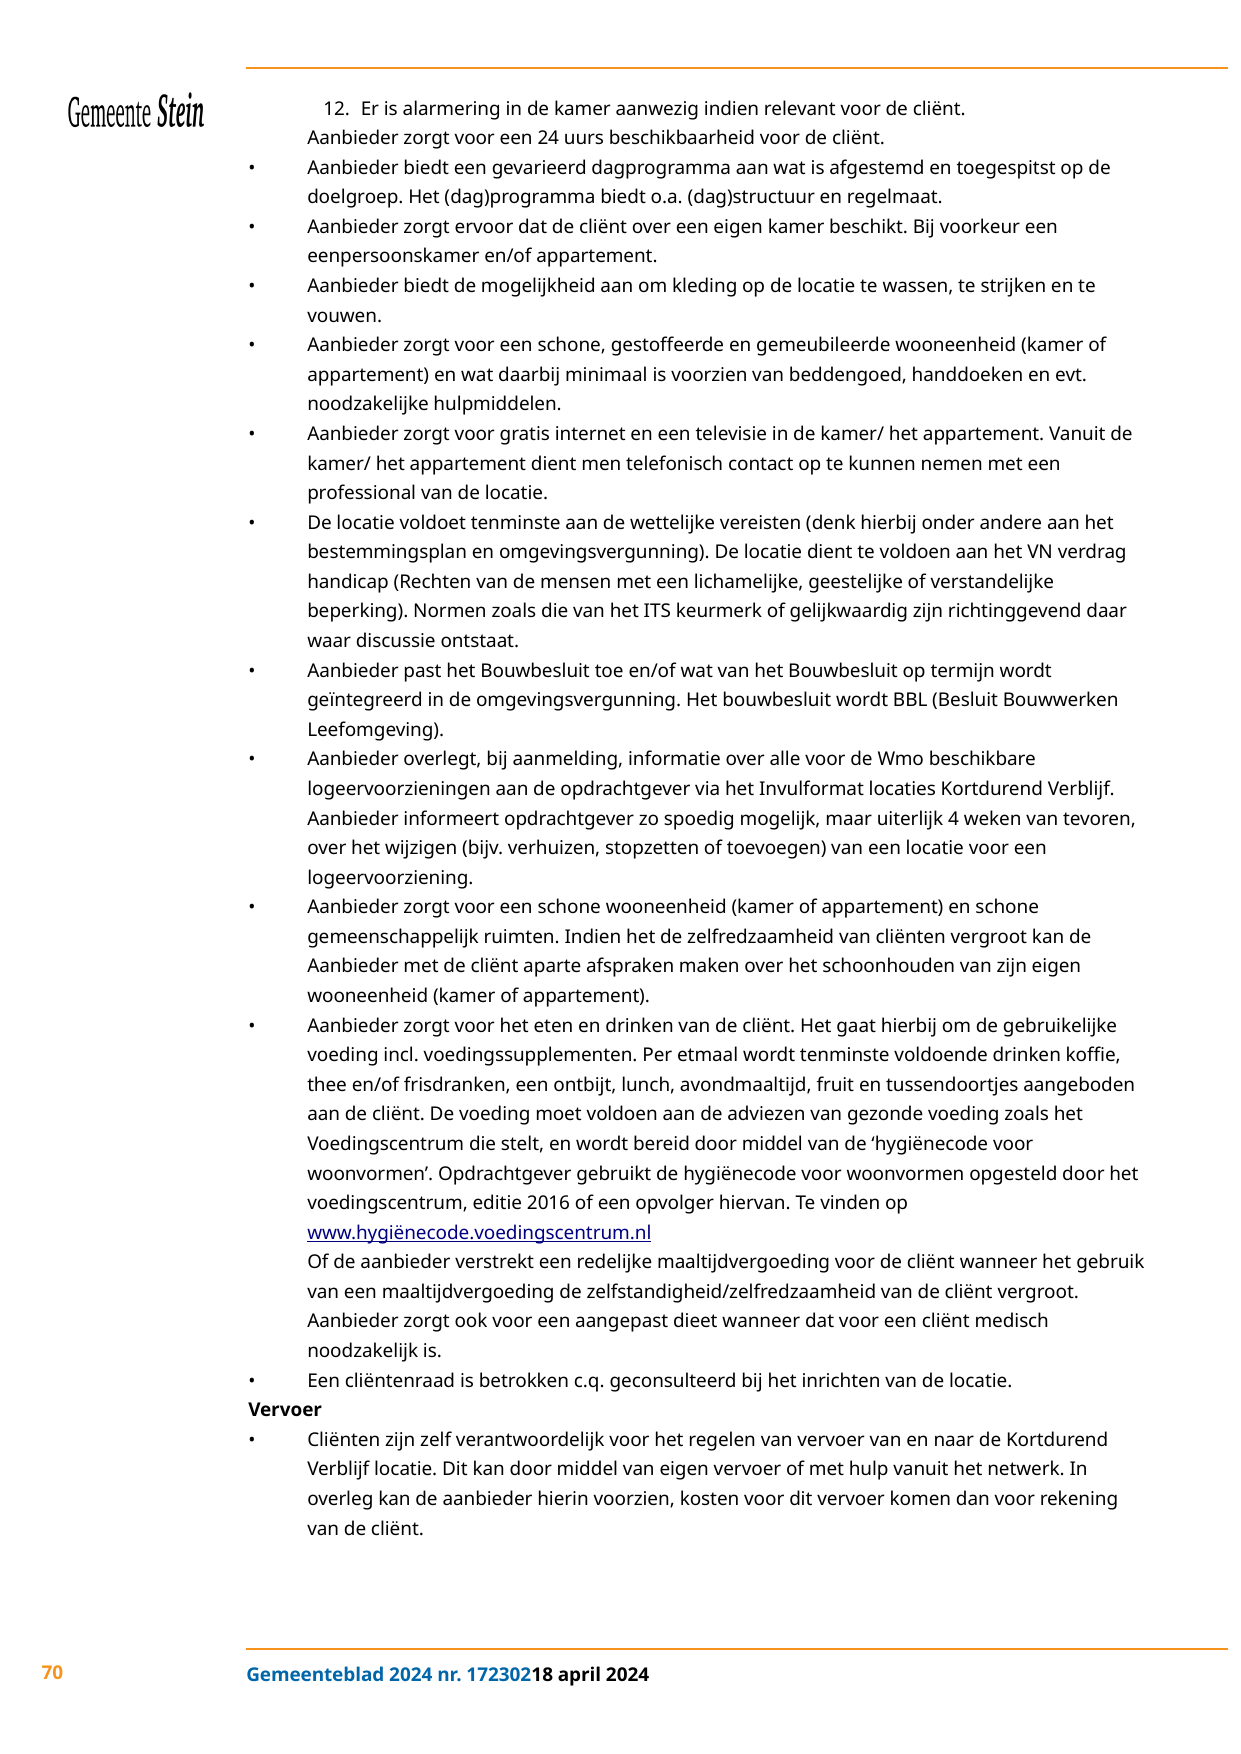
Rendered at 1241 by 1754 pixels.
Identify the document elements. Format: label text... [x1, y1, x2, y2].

list Aanbieder zorgt voor gratis internet en een televisie in de kamer/ het appartement. Vanuit de kamer/ het appartement dient men telefonisch contact op te kunnen nemen met een professional van de locatie. [248, 420, 1152, 505]
list Aanbieder zorgt ervoor dat de cliënt over een eigen kamer beschikt. Bij voorkeur een eenpersoonskamer en/of appartement. [248, 213, 1152, 268]
text Vervoer [248, 1396, 1152, 1422]
list Aanbieder past het Bouwbesluit toe en/of wat van het Bouwbesluit op termijn wordt geïntegreerd in de omgevingsvergunning. Het bouwbesluit wordt BBL (Besluit Bouwwerken Leefomgeving). [248, 657, 1152, 742]
list Aanbieder overlegt, bij aanmelding, informatie over alle voor de Wmo beschikbare logeervoorzieningen aan de opdrachtgever via het Invulformat locaties Kortdurend Verblijf. [248, 746, 1152, 801]
list Aanbieder zorgt voor een schone, gestoffeerde en gemeubileerde wooneenheid (kamer of appartement) en wat daarbij minimaal is voorzien van beddengoed, handdoeken en evt. noodzakelijke hulpmiddelen. [248, 331, 1152, 416]
list Er is alarmering in de kamer aanwezig indien relevant voor de cliënt. [323, 95, 1152, 121]
list Aanbieder zorgt voor een schone wooneenheid (kamer of appartement) en schone gemeenschappelijk ruimten. Indien het de zelfredzaamheid van cliënten vergroot kan de Aanbieder met de cliënt aparte afspraken maken over het schoonhouden van zijn eigen wooneenheid (kamer of appartement). [248, 893, 1152, 1008]
list Cliënten zijn zelf verantwoordelijk voor het regelen van vervoer van en naar de Kortdurend Verblijf locatie. Dit kan door middel van eigen vervoer of met hulp vanuit het netwerk. In overleg kan de aanbieder hierin voorzien, kosten voor dit vervoer komen dan voor rekening van de cliënt. [248, 1426, 1152, 1541]
list Een cliëntenraad is betrokken c.q. geconsulteerd bij het inrichten van de locatie. [248, 1367, 1152, 1393]
picture [41, 47, 231, 172]
list De locatie voldoet tenminste aan de wettelijke vereisten (denk hierbij onder andere aan het bestemmingsplan en omgevingsvergunning). De locatie dient te voldoen aan het VN verdrag handicap (Rechten van de mensen met een lichamelijke, geestelijke of verstandelijke beperking). Normen zoals die van het ITS keurmerk of gelijkwaardig zijn richtinggevend daar waar discussie ontstaat. [248, 509, 1152, 653]
list Aanbieder zorgt voor het eten en drinken van de cliënt. Het gaat hierbij om de gebruikelijke voeding incl. voedingssupplementen. Per etmaal wordt tenminste voldoende drinken koffie, thee en/of frisdranken, een ontbijt, lunch, avondmaaltijd, fruit en tussendoortjes aangeboden aan de cliënt. De voeding moet voldoen aan de adviezen van gezonde voeding zoals het Voedingscentrum die stelt, en wordt bereid door middel van de ‘hygiënecode voor woonvormen’. Opdrachtgever gebruikt de hygiënecode voor woonvormen opgesteld door het voedingscentrum, editie 2016 of een opvolger hiervan. Te vinden op www.hygiënecode.voedingscentrum.nl [248, 1012, 1152, 1245]
list Of de aanbieder verstrekt een redelijke maaltijdvergoeding voor de cliënt wanneer het gebruik van een maaltijdvergoeding de zelfstandigheid/zelfredzaamheid van de cliënt vergroot. Aanbieder zorgt ook voor een aangepast dieet wanneer dat voor een cliënt medisch noodzakelijk is. [248, 1248, 1152, 1363]
list Aanbieder zorgt voor een 24 uurs beschikbaarheid voor de cliënt. [248, 124, 1152, 150]
list Aanbieder biedt de mogelijkheid aan om kleding op de locatie te wassen, te strijken en te vouwen. [248, 272, 1152, 328]
list Aanbieder biedt een gevarieerd dagprogramma aan wat is afgestemd en toegespitst op de doelgroep. Het (dag)programma biedt o.a. (dag)structuur en regelmaat. [248, 154, 1152, 209]
list Aanbieder informeert opdrachtgever zo spoedig mogelijk, maar uiterlijk 4 weken van tevoren, over het wijzigen (bijv. verhuizen, stopzetten of toevoegen) van een locatie voor een logeervoorziening. [248, 805, 1152, 890]
